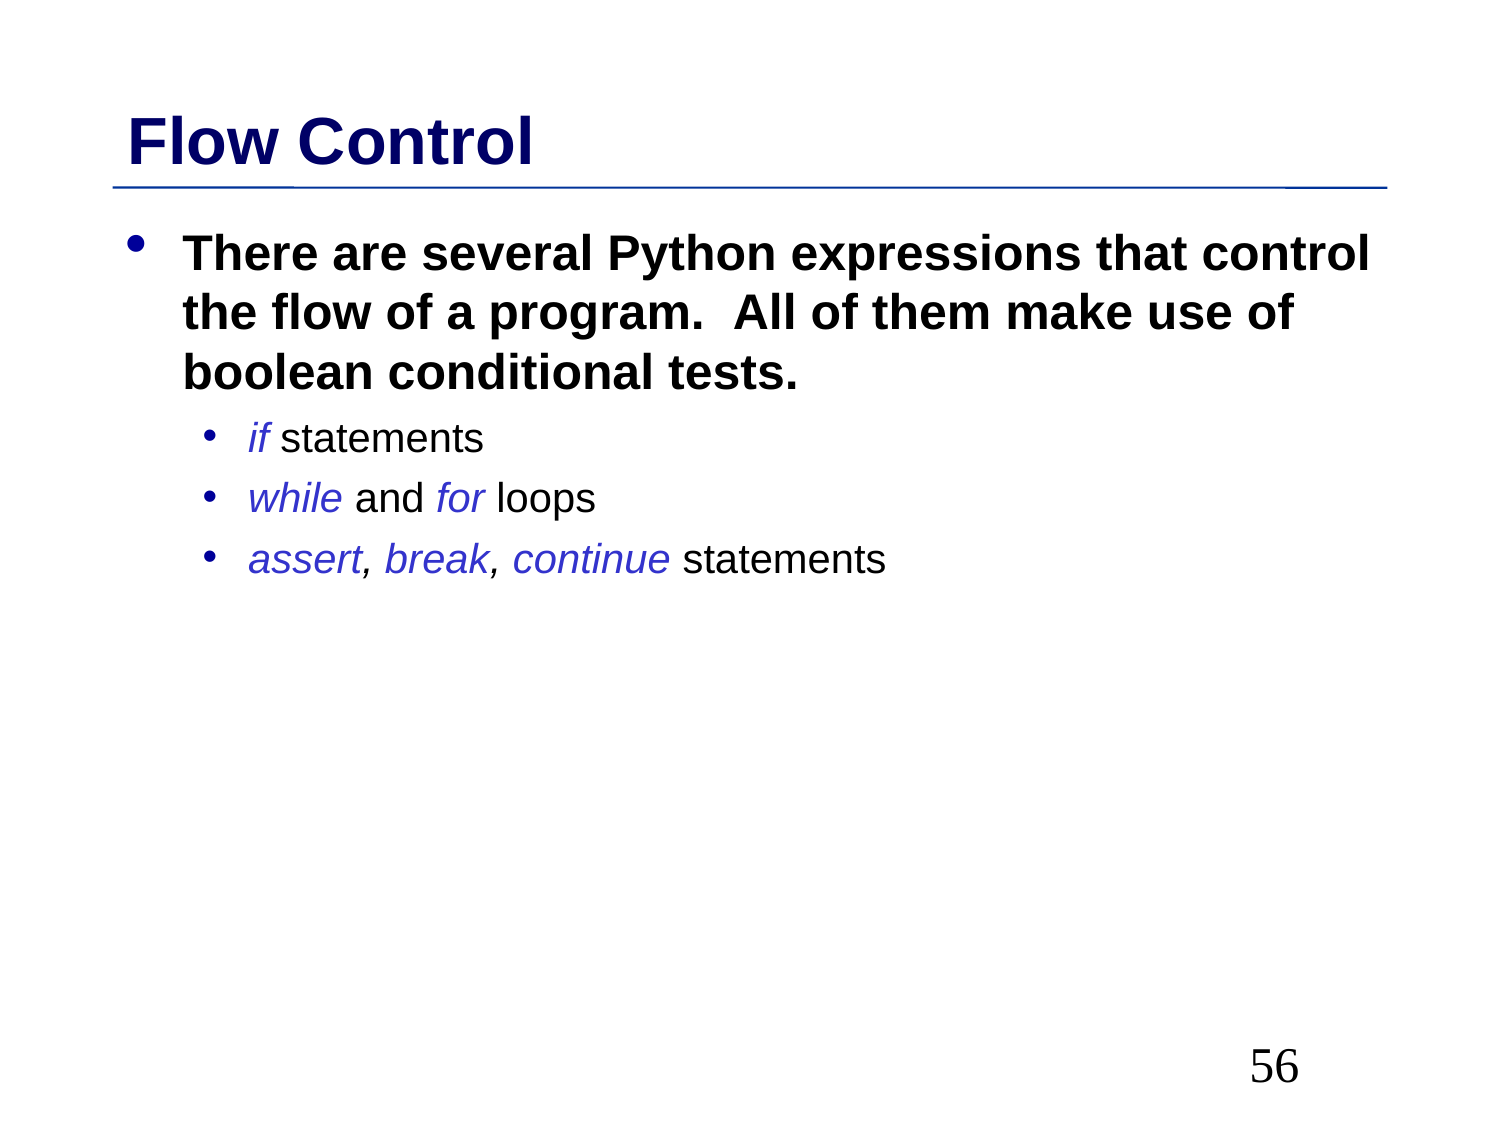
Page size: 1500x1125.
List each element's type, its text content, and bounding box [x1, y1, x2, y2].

list There are several Python expressions that control the flow of a program. All of them make use of boolean conditional tests. if statements while and for loops assert, break, continue statements [112, 212, 1388, 963]
title Flow Control [112, 89, 1388, 185]
